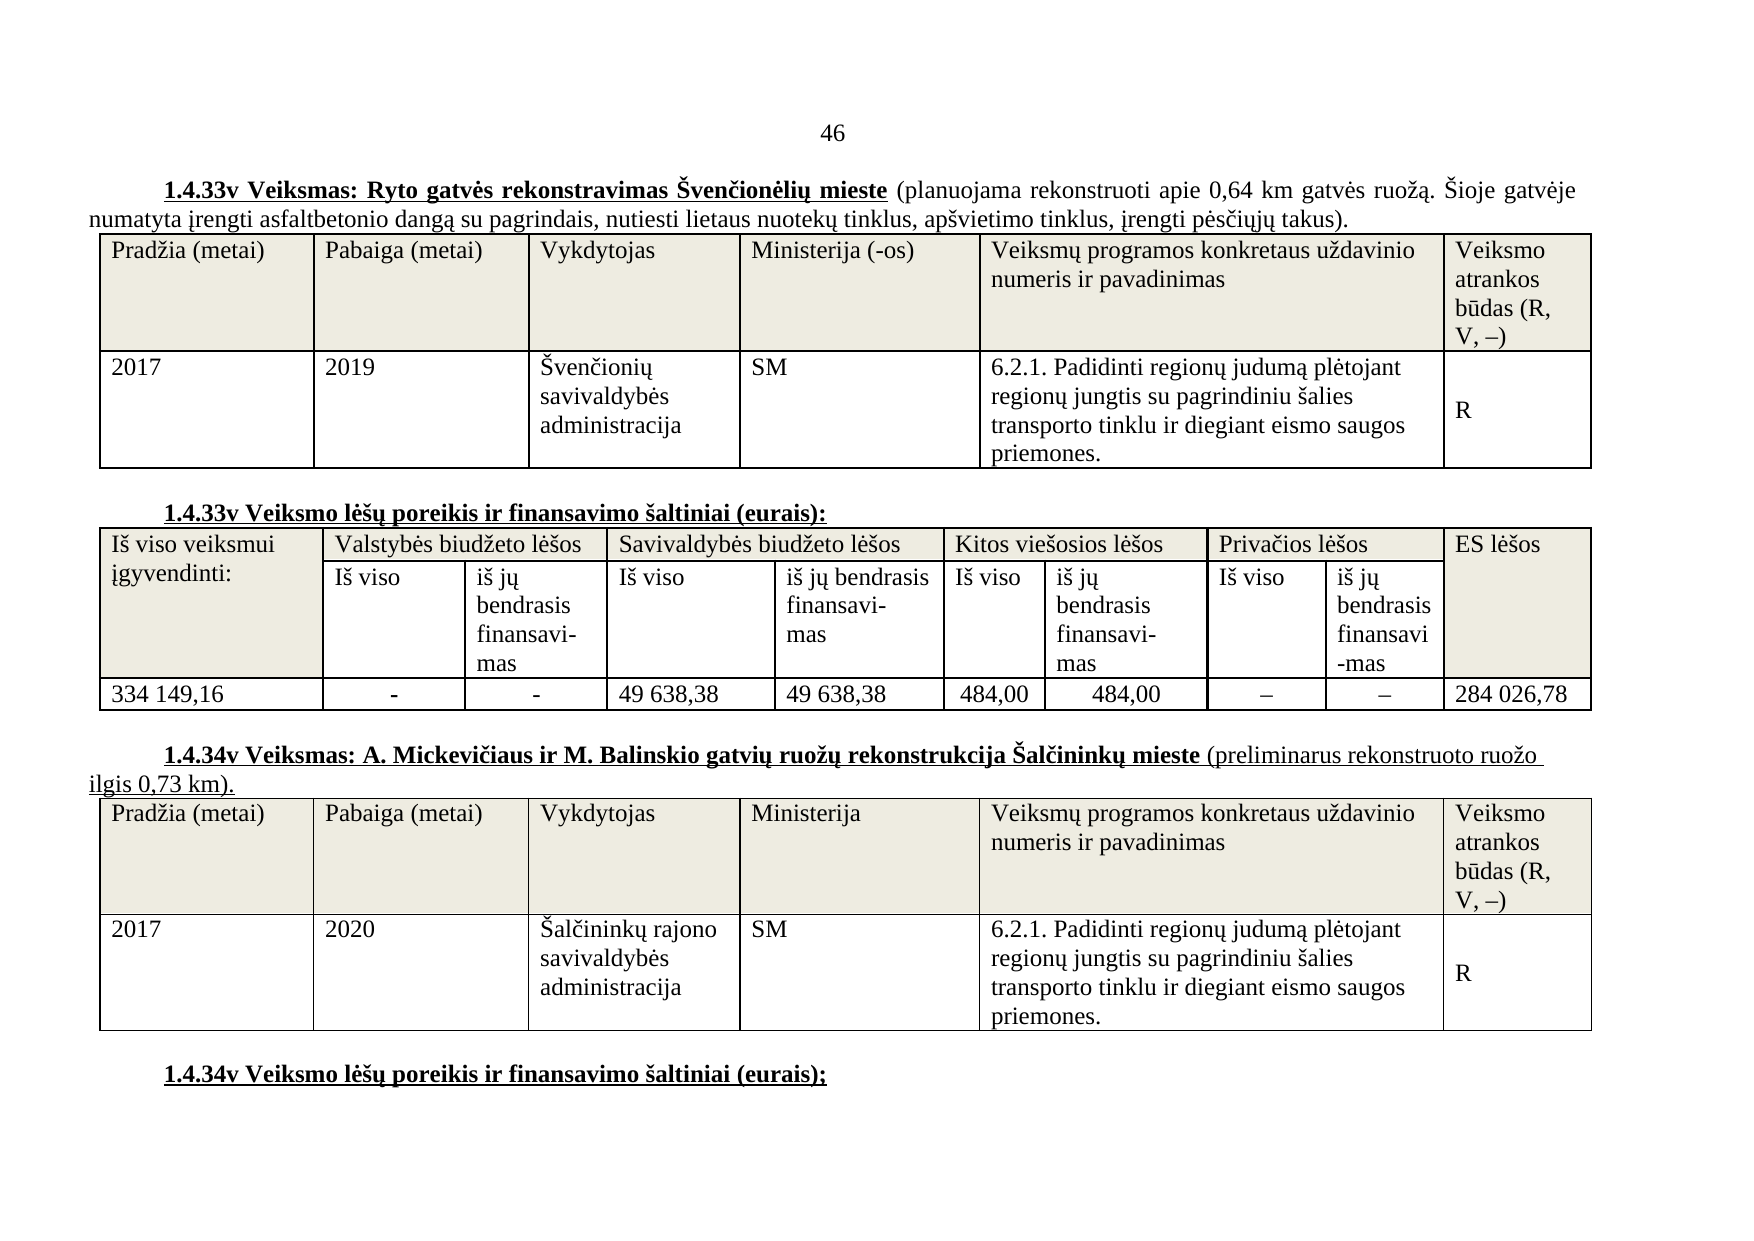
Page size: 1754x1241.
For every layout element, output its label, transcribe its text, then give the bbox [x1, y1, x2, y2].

table_cell 2017 [101, 352, 313, 467]
table_cell 484,00 [945, 679, 1044, 709]
table_header Pradžia (metai) [101, 799, 313, 913]
table_cell – [1209, 679, 1325, 709]
table_cell iš jų bendrasis finansavi- mas [1046, 562, 1206, 677]
table_cell 484,00 [1046, 679, 1206, 709]
table_cell Iš viso [945, 562, 1044, 677]
table_cell 2019 [315, 352, 528, 467]
table_cell - [324, 679, 464, 709]
table_cell iš jų bendrasis finansavi- mas [776, 562, 943, 677]
table_header Veiksmų programos konkretaus uždavinio numeris ir pavadinimas [981, 235, 1443, 350]
table_cell 2017 [101, 915, 313, 1029]
table_cell SM [741, 915, 979, 1029]
table_cell 2020 [314, 915, 528, 1029]
table_header ES lėšos [1445, 529, 1590, 677]
table_cell 6.2.1. Padidinti regionų judumą plėtojant regionų jungtis su pagrindiniu šalies transporto tinklu ir diegiant eismo saugos priemones. [980, 915, 1443, 1029]
table_header Vykdytojas [530, 235, 739, 350]
table_header Pradžia (metai) [101, 235, 313, 350]
table_header Veiksmo atrankos būdas (R, V, –) [1444, 799, 1591, 913]
table_header Ministerija (-os) [741, 235, 979, 350]
table_cell iš jų bendrasis finansavi-mas [1327, 562, 1443, 677]
table_header Iš viso veiksmui įgyvendinti: [101, 529, 322, 677]
text 1.4.33v Veiksmas: Ryto gatvės rekonstravimas Švenčionėlių mieste (planuojama rekonstruoti apie 0,64 km gatvės ruožą. Šioje gatvėje numatyta įrengti asfaltbetonio dangą su pagrindais, nutiesti lietaus nuotekų tinklus, apšvietimo tinklus, įrengti pėsčiųjų takus). [89, 176, 1577, 233]
table_cell Iš viso [1209, 562, 1325, 677]
table_cell Švenčionių savivaldybės administracija [530, 352, 739, 467]
table_header Privačios lėšos [1209, 529, 1443, 559]
table_cell 6.2.1. Padidinti regionų judumą plėtojant regionų jungtis su pagrindiniu šalies transporto tinklu ir diegiant eismo saugos priemones. [981, 352, 1443, 467]
table_header Kitos viešosios lėšos [945, 529, 1206, 559]
table_cell R [1445, 352, 1590, 467]
table_header Ministerija [741, 799, 979, 913]
table_header Valstybės biudžeto lėšos [324, 529, 606, 559]
table_cell Šalčininkų rajono savivaldybės administracija [529, 915, 739, 1029]
table_header Vykdytojas [529, 799, 739, 913]
table_header Veiksmo atrankos būdas (R, V, –) [1445, 235, 1590, 350]
table_cell Iš viso [324, 562, 464, 677]
table_header Veiksmų programos konkretaus uždavinio numeris ir pavadinimas [980, 799, 1443, 913]
table_header Savivaldybės biudžeto lėšos [608, 529, 943, 559]
text 1.4.33v Veiksmo lėšų poreikis ir finansavimo šaltiniai (eurais): [89, 498, 1577, 527]
text 1.4.34v Veiksmo lėšų poreikis ir finansavimo šaltiniai (eurais); [89, 1059, 1577, 1088]
table_cell 49 638,38 [608, 679, 774, 709]
table_cell 334 149,16 [101, 679, 322, 709]
text 1.4.34v Veiksmas: A. Mickevičiaus ir M. Balinskio gatvių ruožų rekonstrukcija Šalčininkų mieste (preliminarus rekonstruoto ruožo ilgis 0,73 km). [89, 740, 1577, 797]
table_header Pabaiga (metai) [315, 235, 528, 350]
table_header Pabaiga (metai) [314, 799, 528, 913]
table_cell iš jų bendrasis finansavi- mas [466, 562, 606, 677]
table_cell – [1327, 679, 1443, 709]
table_cell 49 638,38 [776, 679, 943, 709]
table_cell Iš viso [608, 562, 774, 677]
table_cell R [1444, 915, 1591, 1029]
table_cell 284 026,78 [1445, 679, 1590, 709]
table_cell SM [741, 352, 979, 467]
table_cell - [466, 679, 606, 709]
